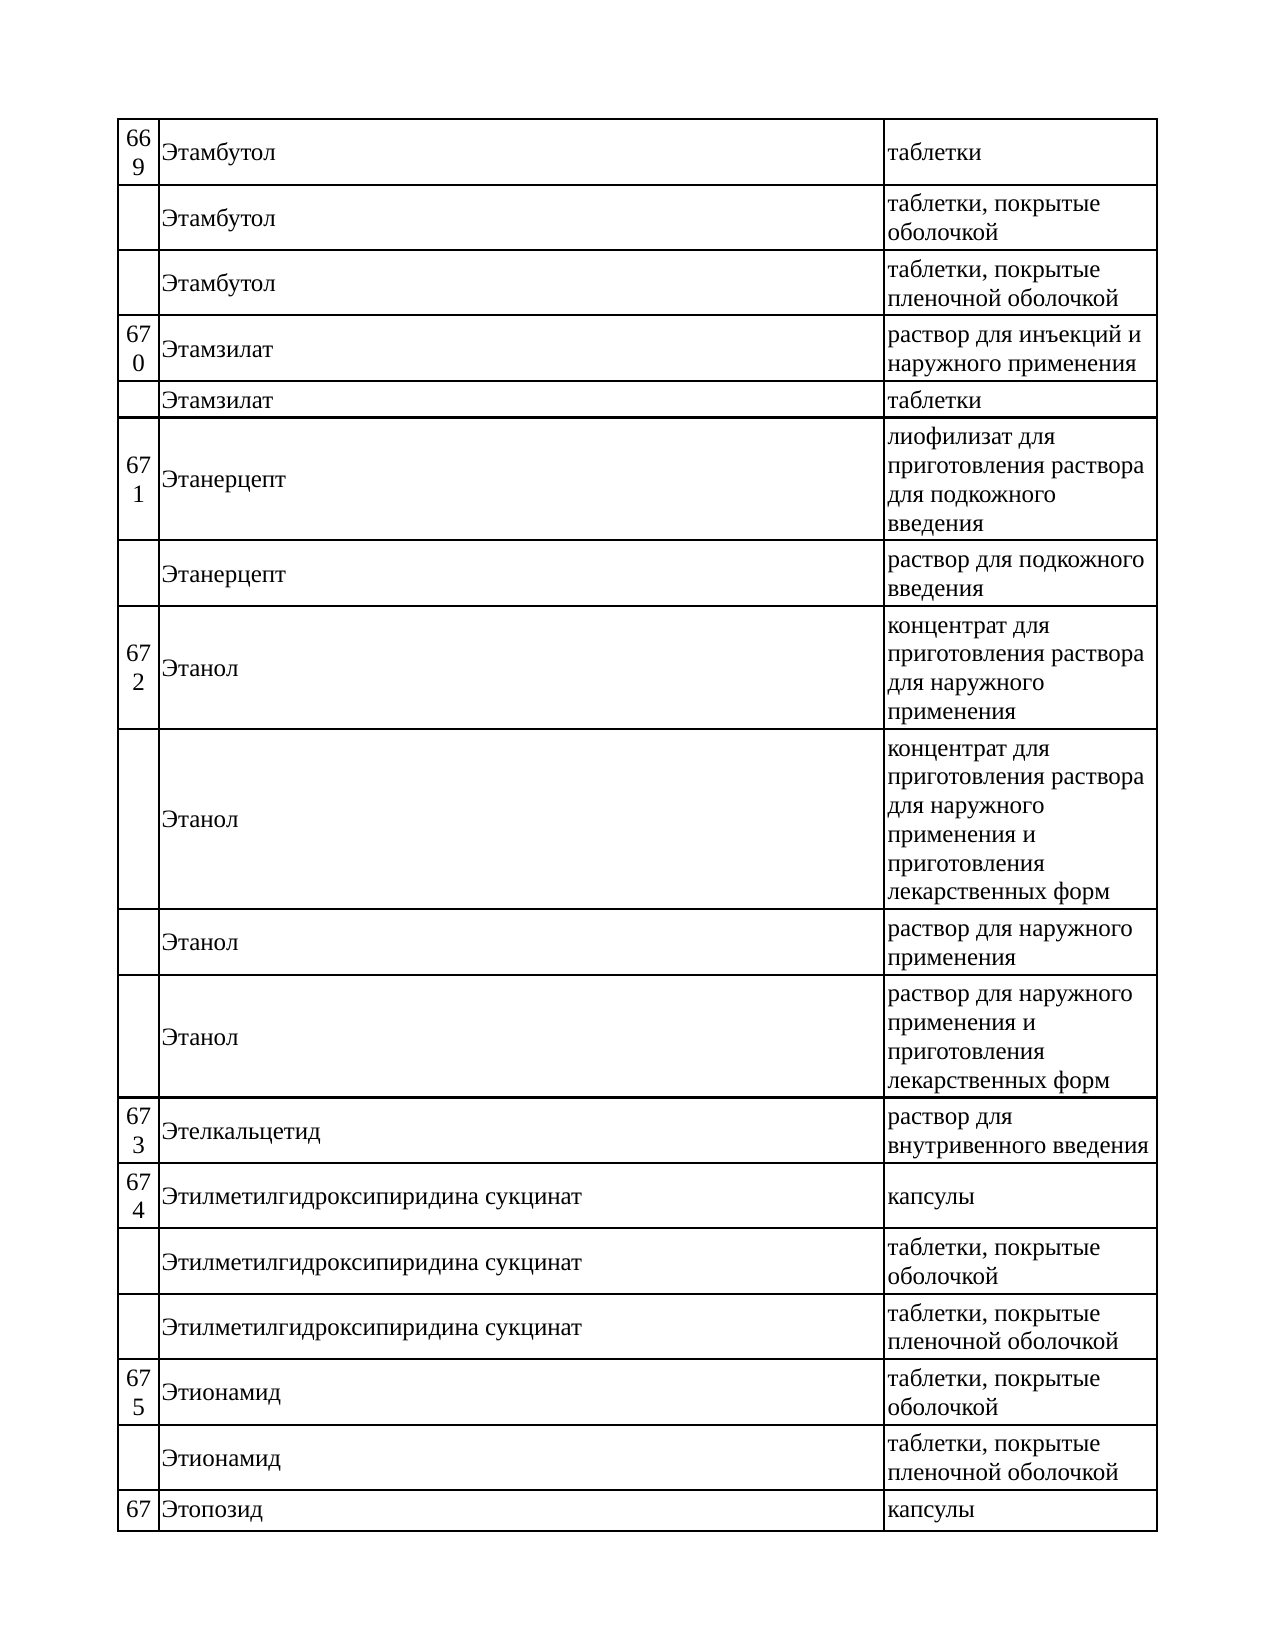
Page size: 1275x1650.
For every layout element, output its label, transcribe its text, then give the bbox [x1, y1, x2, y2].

table_cell концентрат для приготовления раствора для наружного применения и приготовления лекарственных форм [885, 730, 1156, 908]
table_cell концентрат для приготовления раствора для наружного применения [885, 607, 1156, 728]
table_cell раствор для инъекций и наружного применения [885, 316, 1156, 380]
table_cell 67 [119, 1491, 158, 1530]
table_cell таблетки, покрытые оболочкой [885, 1360, 1156, 1423]
table_cell 671 [119, 419, 158, 539]
table_cell Этамбутол [160, 120, 883, 183]
table_cell Этилметилгидроксипиридина сукцинат [160, 1229, 883, 1293]
table_cell таблетки, покрытые оболочкой [885, 1229, 1156, 1293]
table_cell [119, 730, 158, 908]
table_cell [119, 382, 158, 416]
table_cell лиофилизат для приготовления раствора для подкожного введения [885, 419, 1156, 539]
table_cell 672 [119, 607, 158, 728]
table_cell раствор для наружного применения и приготовления лекарственных форм [885, 976, 1156, 1096]
table_cell [119, 1229, 158, 1293]
table_cell Этионамид [160, 1360, 883, 1423]
table_cell раствор для подкожного введения [885, 541, 1156, 605]
table_cell капсулы [885, 1164, 1156, 1227]
table_cell 669 [119, 120, 158, 183]
table_cell Этанол [160, 910, 883, 973]
table_cell [119, 251, 158, 314]
table_cell Этионамид [160, 1426, 883, 1489]
table_cell Этелкальцетид [160, 1099, 883, 1162]
table_cell Этанол [160, 730, 883, 908]
table_cell Этанерцепт [160, 419, 883, 539]
table_cell капсулы [885, 1491, 1156, 1530]
table_cell [119, 186, 158, 249]
table_cell Этопозид [160, 1491, 883, 1530]
table_cell 674 [119, 1164, 158, 1227]
table_cell [119, 910, 158, 973]
table_cell [119, 541, 158, 605]
table_cell раствор для внутривенного введения [885, 1099, 1156, 1162]
table_cell Этилметилгидроксипиридина сукцинат [160, 1164, 883, 1227]
table_cell таблетки, покрытые оболочкой [885, 186, 1156, 249]
table_cell Этамзилат [160, 382, 883, 416]
table_cell таблетки, покрытые пленочной оболочкой [885, 251, 1156, 314]
table_cell таблетки [885, 120, 1156, 183]
table_cell раствор для наружного применения [885, 910, 1156, 973]
table_cell Этамзилат [160, 316, 883, 380]
table_cell 670 [119, 316, 158, 380]
table_cell таблетки, покрытые пленочной оболочкой [885, 1295, 1156, 1358]
table_cell таблетки [885, 382, 1156, 416]
table_cell Этанерцепт [160, 541, 883, 605]
table_cell [119, 976, 158, 1096]
table_cell [119, 1426, 158, 1489]
table_cell Этанол [160, 976, 883, 1096]
table_cell [119, 1295, 158, 1358]
table_cell Этанол [160, 607, 883, 728]
table_cell Этамбутол [160, 251, 883, 314]
table_cell Этилметилгидроксипиридина сукцинат [160, 1295, 883, 1358]
table_cell Этамбутол [160, 186, 883, 249]
table_cell 675 [119, 1360, 158, 1423]
table_cell 673 [119, 1099, 158, 1162]
table_cell таблетки, покрытые пленочной оболочкой [885, 1426, 1156, 1489]
